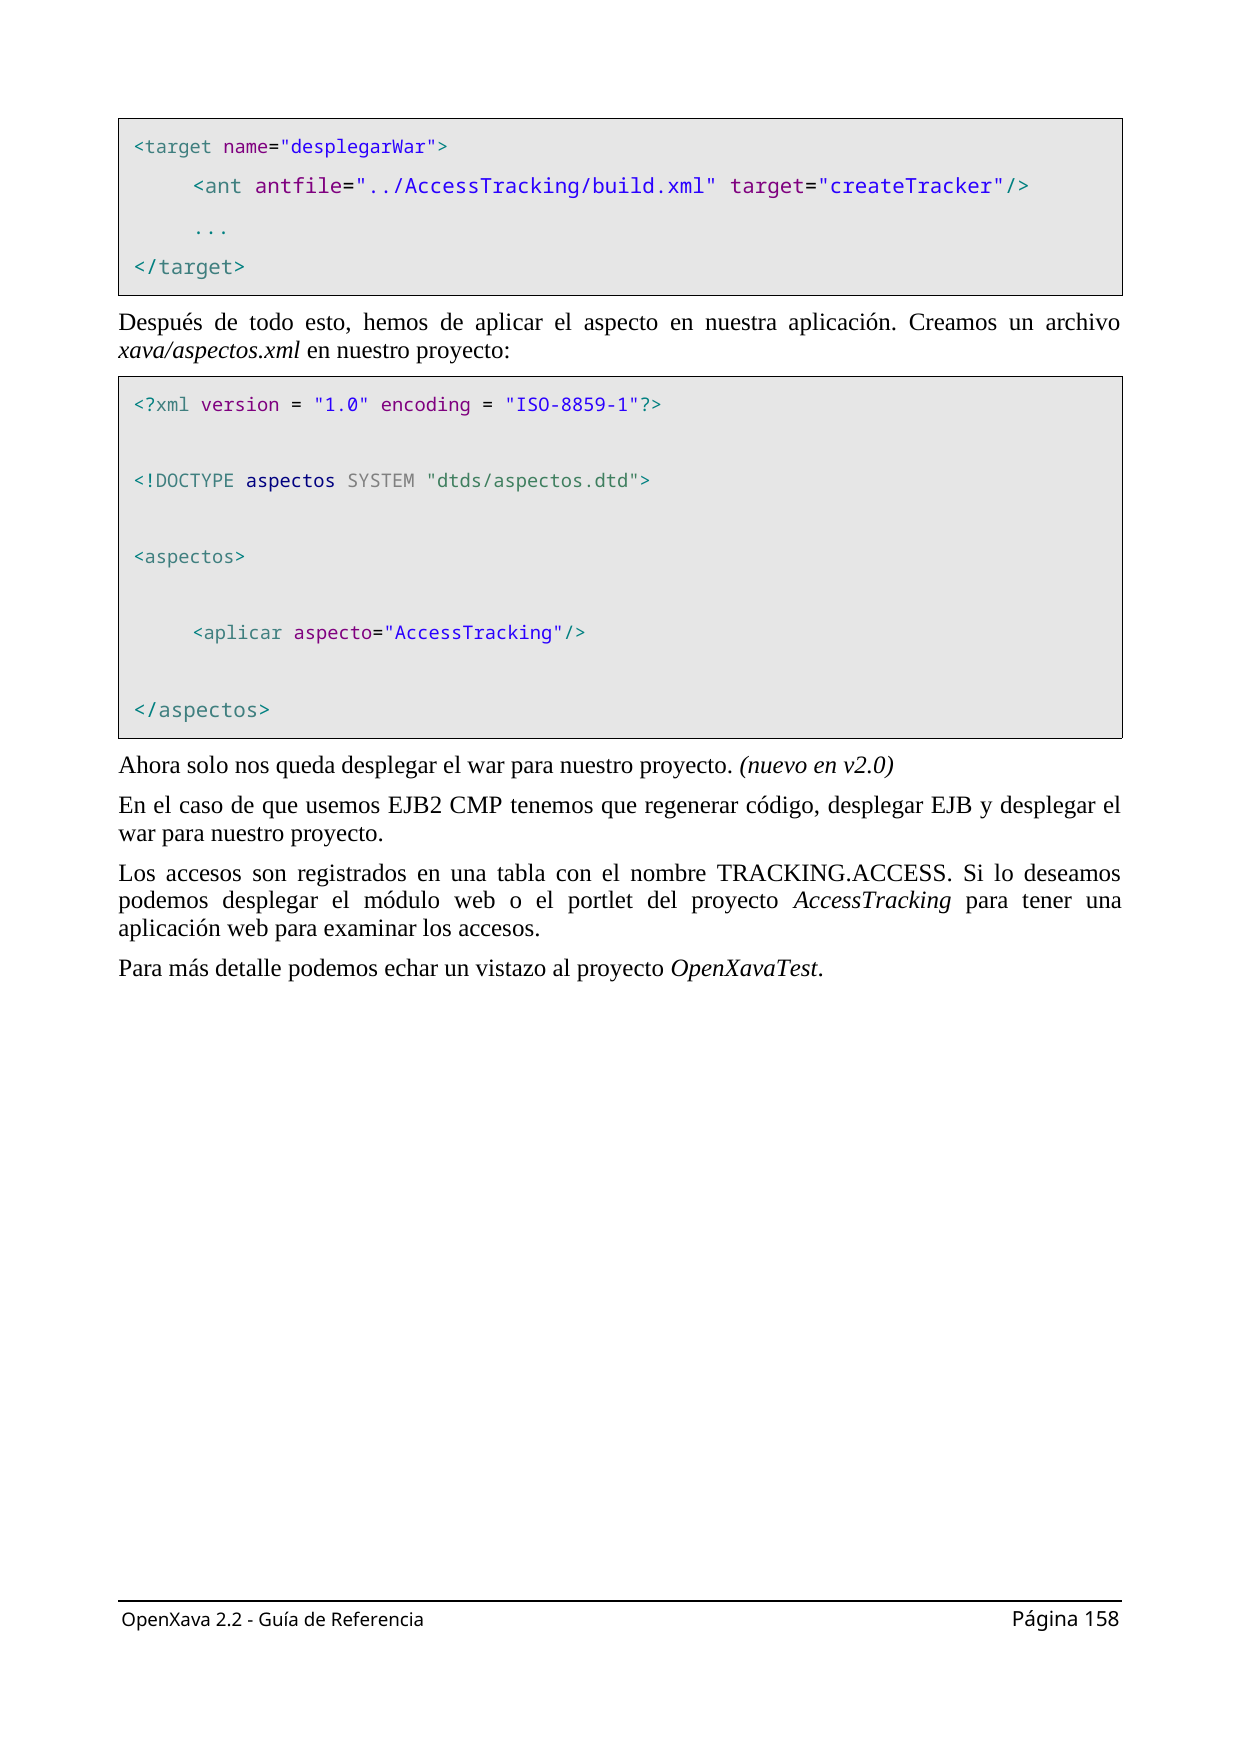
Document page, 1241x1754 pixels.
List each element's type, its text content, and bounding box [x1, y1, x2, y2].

text <aspectos> [119, 528, 1122, 566]
text Ahora solo nos queda desplegar el war para nuestro proyecto. (nuevo en v2.0) [118, 751, 1122, 778]
text Después de todo esto, hemos de aplicar el aspecto en nuestra aplicación. Creamos un archivo xava/aspectos.xml en nuestro proyecto: [118, 308, 1122, 363]
text </target> [119, 238, 1122, 295]
text ... [119, 197, 1122, 238]
text <target name="desplegarWar"> [119, 119, 1122, 156]
text <!DOCTYPE aspectos SYSTEM "dtds/aspectos.dtd"> [119, 452, 1122, 490]
text <?xml version = "1.0" encoding = "ISO-8859-1"?> [119, 377, 1122, 414]
text <ant antfile="../AccessTracking/build.xml" target="createTracker"/> [119, 156, 1122, 197]
text En el caso de que usemos EJB2 CMP tenemos que regenerar código, desplegar EJB y desplegar el war para nuestro proyecto. [118, 791, 1122, 846]
text </aspectos> [119, 680, 1122, 738]
text Para más detalle podemos echar un vistazo al proyecto OpenXavaTest. [118, 954, 1122, 982]
text <aplicar aspecto="AccessTracking"/> [119, 604, 1122, 642]
text Los accesos son registrados en una tabla con el nombre TRACKING.ACCESS. Si lo deseamos podemos desplegar el módulo web o el portlet del proyecto AccessTracking para tener una aplicación web para examinar los accesos. [118, 859, 1122, 942]
